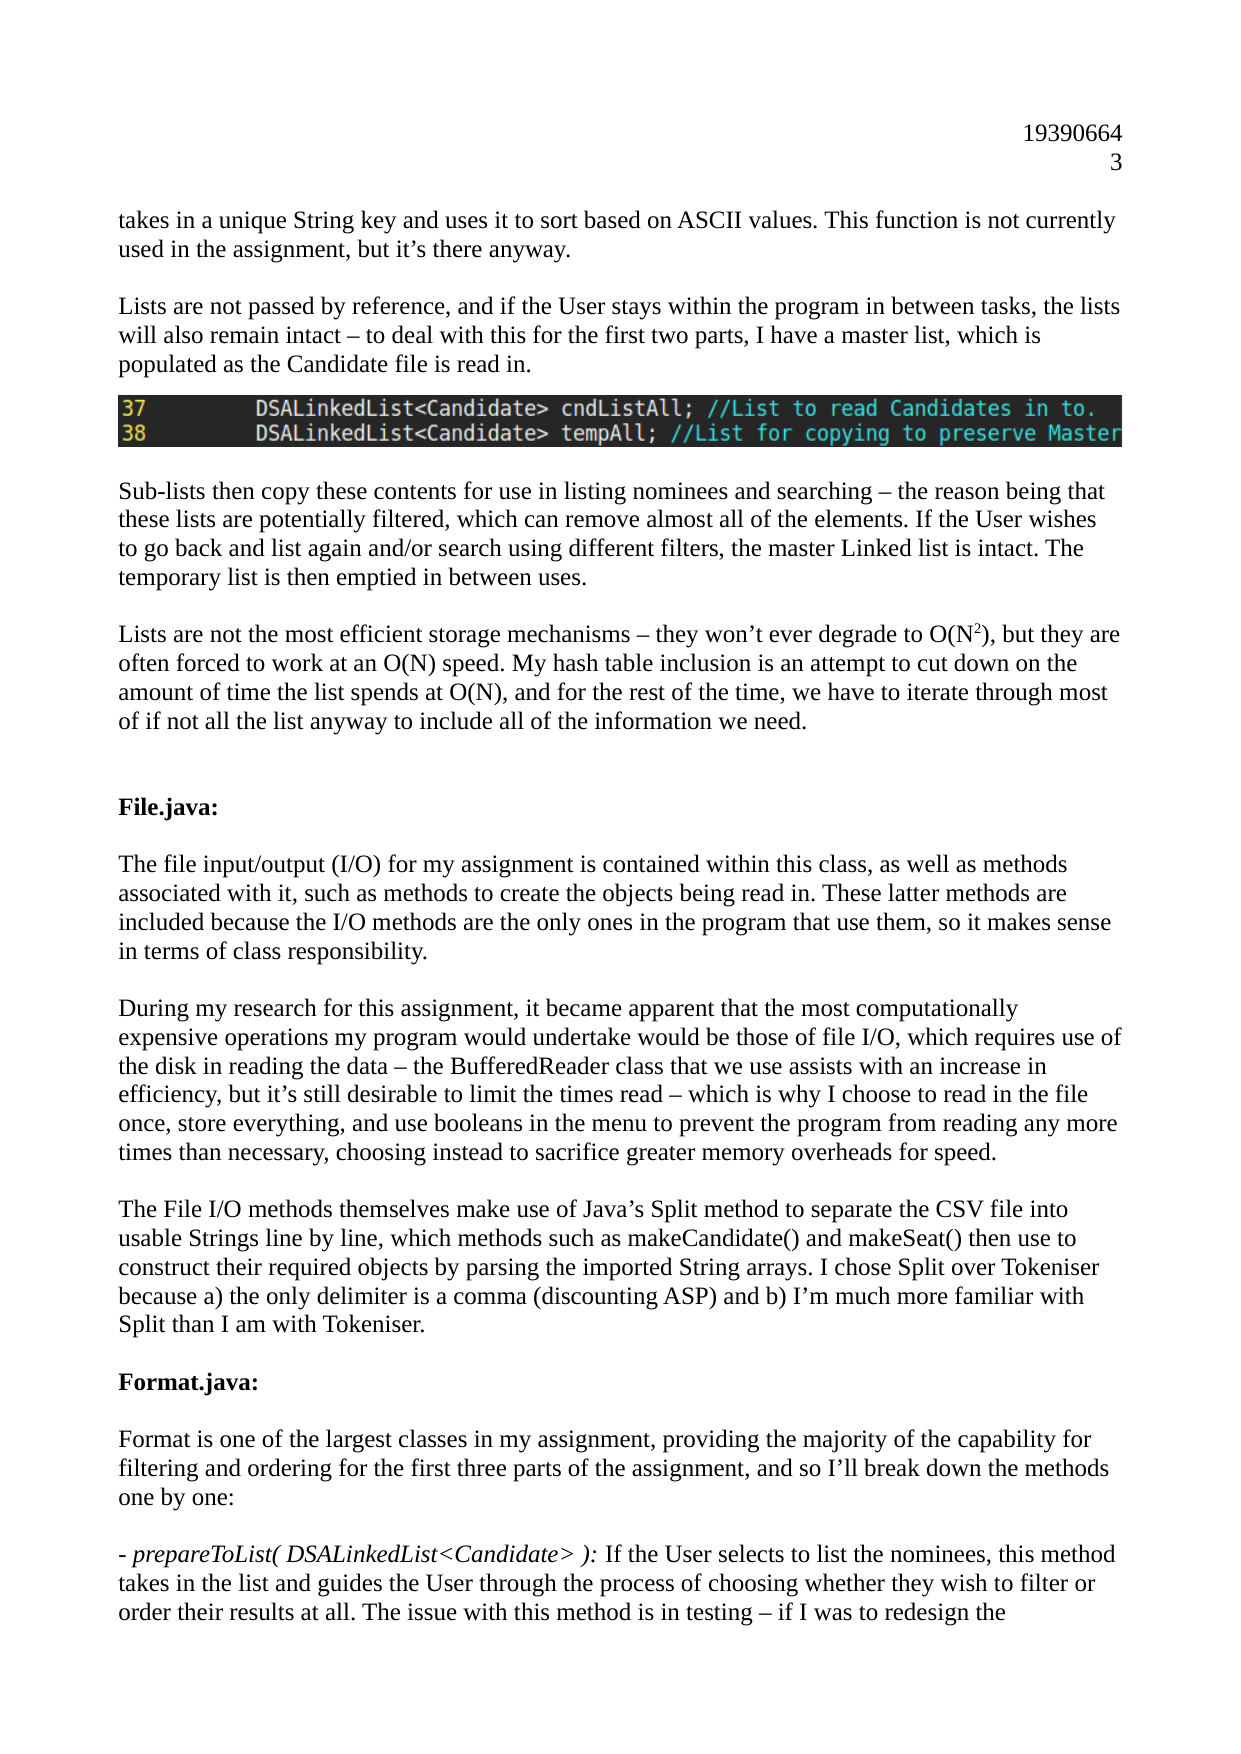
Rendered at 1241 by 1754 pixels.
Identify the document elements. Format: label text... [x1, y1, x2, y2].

text Lists are not the most efficient storage mechanisms – they won’t ever degrade to O(N2), but they are often forced to work at an O(N) speed. My hash table inclusion is an attempt to cut down on the amount of time the list spends at O(N), and for the rest of the time, we have to iterate through most of if not all the list anyway to include all of the information we need. [118, 619, 1122, 734]
text Format.java: [118, 1367, 1122, 1396]
text The File I/O methods themselves make use of Java’s Split method to separate the CSV file into usable Strings line by line, which methods such as makeCandidate() and makeSeat() then use to construct their required objects by parsing the imported String arrays. I chose Split over Tokeniser because a) the only delimiter is a comma (discounting ASP) and b) I’m much more familiar with Split than I am with Tokeniser. [118, 1194, 1122, 1338]
text Format is one of the largest classes in my assignment, providing the majority of the capability for filtering and ordering for the first three parts of the assignment, and so I’ll break down the methods one by one: [118, 1424, 1122, 1511]
text During my research for this assignment, it became apparent that the most computationally expensive operations my program would undertake would be those of file I/O, which requires use of the disk in reading the data – the BufferedReader class that we use assists with an increase in efficiency, but it’s still desirable to limit the times read – which is why I choose to read in the file once, store everything, and use booleans in the menu to prevent the program from reading any more times than necessary, choosing instead to sacrifice greater memory overheads for speed. [118, 993, 1122, 1166]
text File.java: [118, 792, 1122, 821]
text - prepareToList( DSALinkedList<Candidate> ): If the User selects to list the nominees, this method takes in the list and guides the User through the process of choosing whether they wish to filter or order their results at all. The issue with this method is in testing – if I was to redesign the [118, 1539, 1122, 1626]
text takes in a unique String key and uses it to sort based on ASCII values. This function is not currently used in the assignment, but it’s there anyway. [118, 205, 1122, 263]
text Lists are not passed by reference, and if the User stays within the program in between tasks, the lists will also remain intact – to deal with this for the first two parts, I have a master list, which is populated as the Candidate file is read in. [118, 291, 1122, 378]
text The file input/output (I/O) for my assignment is contained within this class, as well as methods associated with it, such as methods to create the objects being read in. These latter methods are included because the I/O methods are the only ones in the program that use them, so it makes sense in terms of class responsibility. [118, 849, 1122, 964]
text Sub-lists then copy these contents for use in listing nominees and searching – the reason being that these lists are potentially filtered, which can remove almost all of the elements. If the User wishes to go back and list again and/or search using different filters, the master Linked list is intact. The temporary list is then emptied in between uses. [118, 476, 1122, 591]
picture [118, 395, 1123, 447]
